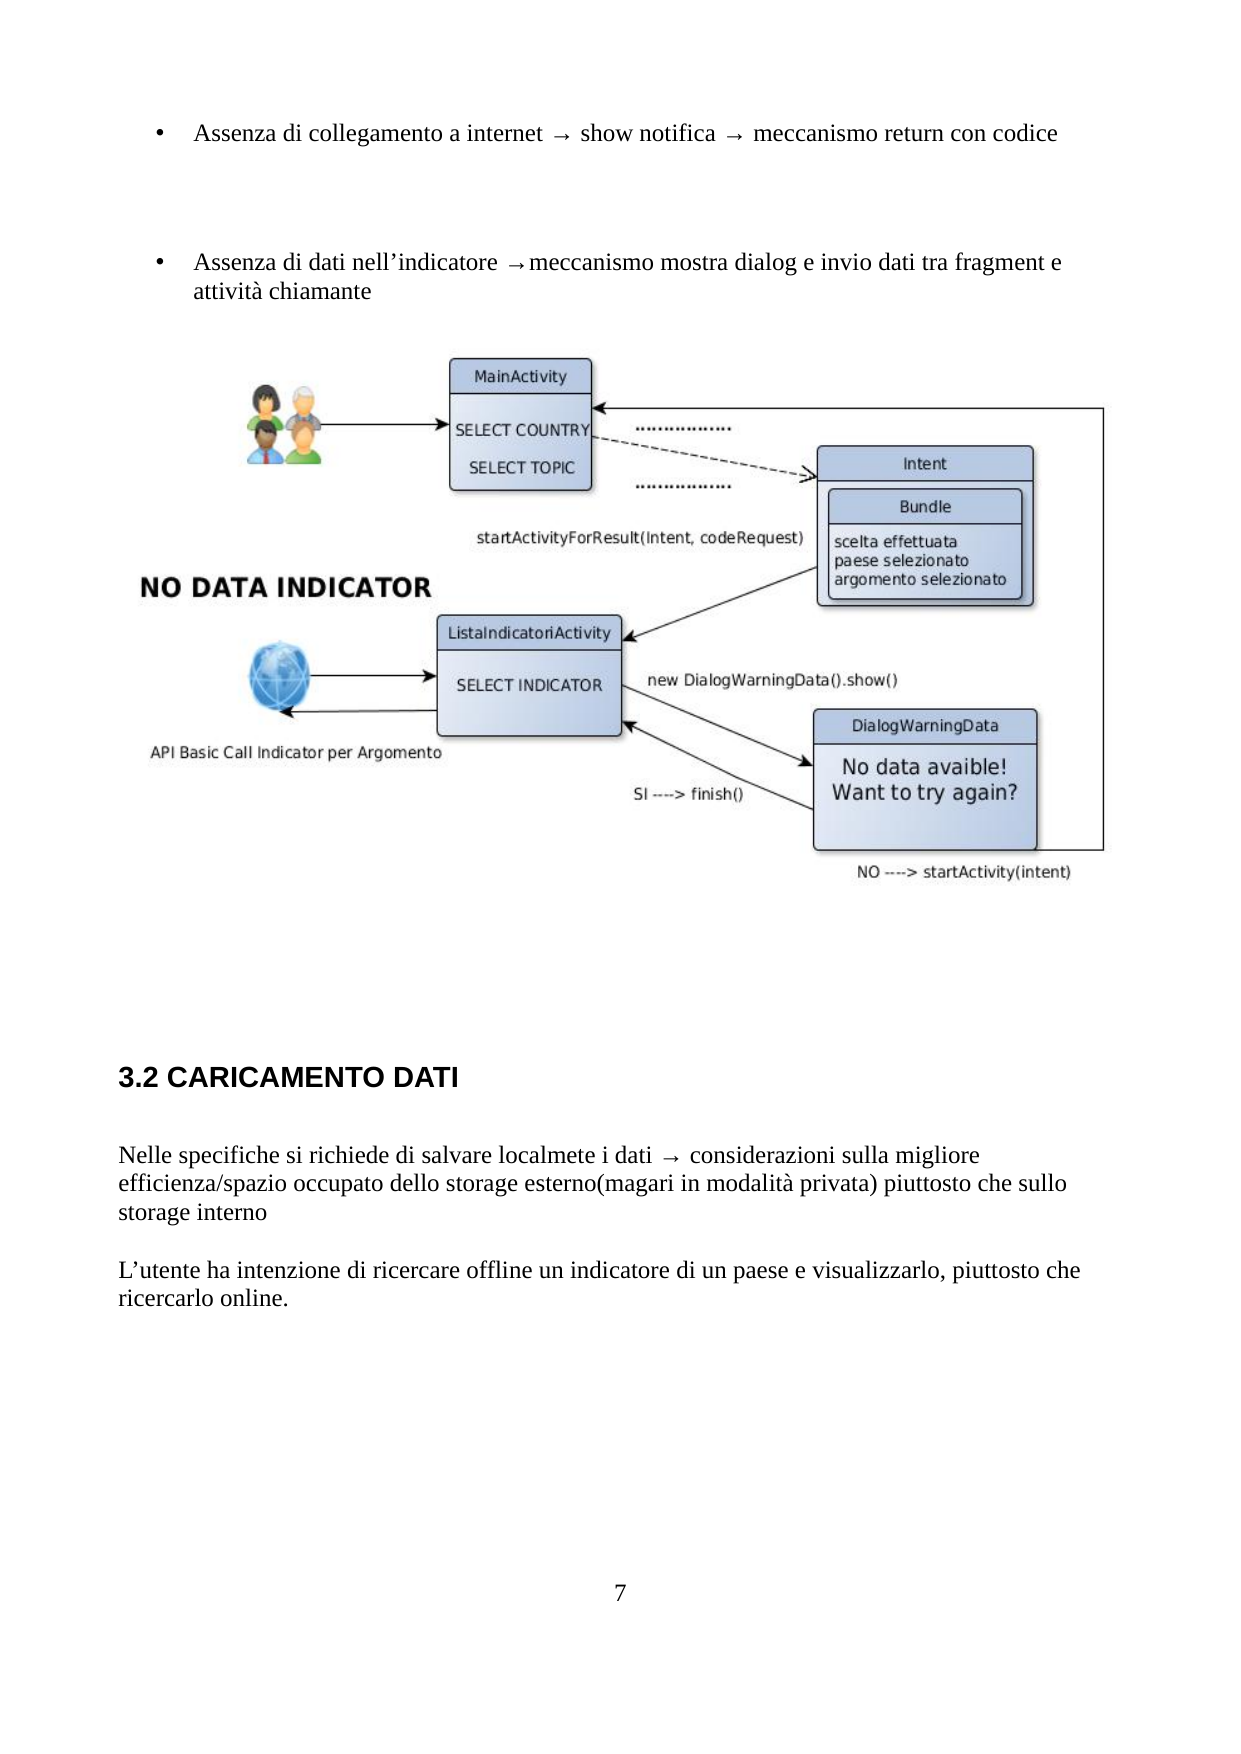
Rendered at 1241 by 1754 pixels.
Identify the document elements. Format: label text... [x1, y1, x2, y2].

text Nelle specifiche si richiede di salvare localmete i dati → considerazioni sulla migliore efficienza/spazio occupato dello storage esterno(magari in modalità privata) piuttosto che sullo storage interno [118, 1140, 1122, 1226]
list Assenza di dati nell’indicatore →meccanismo mostra dialog e invio dati tra fragment e attività chiamante [156, 247, 1122, 305]
list Assenza di collegamento a internet → show notifica → meccanismo return con codice [156, 118, 1122, 147]
picture [118, 338, 1123, 906]
subtitle 3.2 CARICAMENTO DATI [118, 1060, 1122, 1094]
text L’utente ha intenzione di ricercare offline un indicatore di un paese e visualizzarlo, piuttosto che ricercarlo online. [118, 1255, 1122, 1312]
